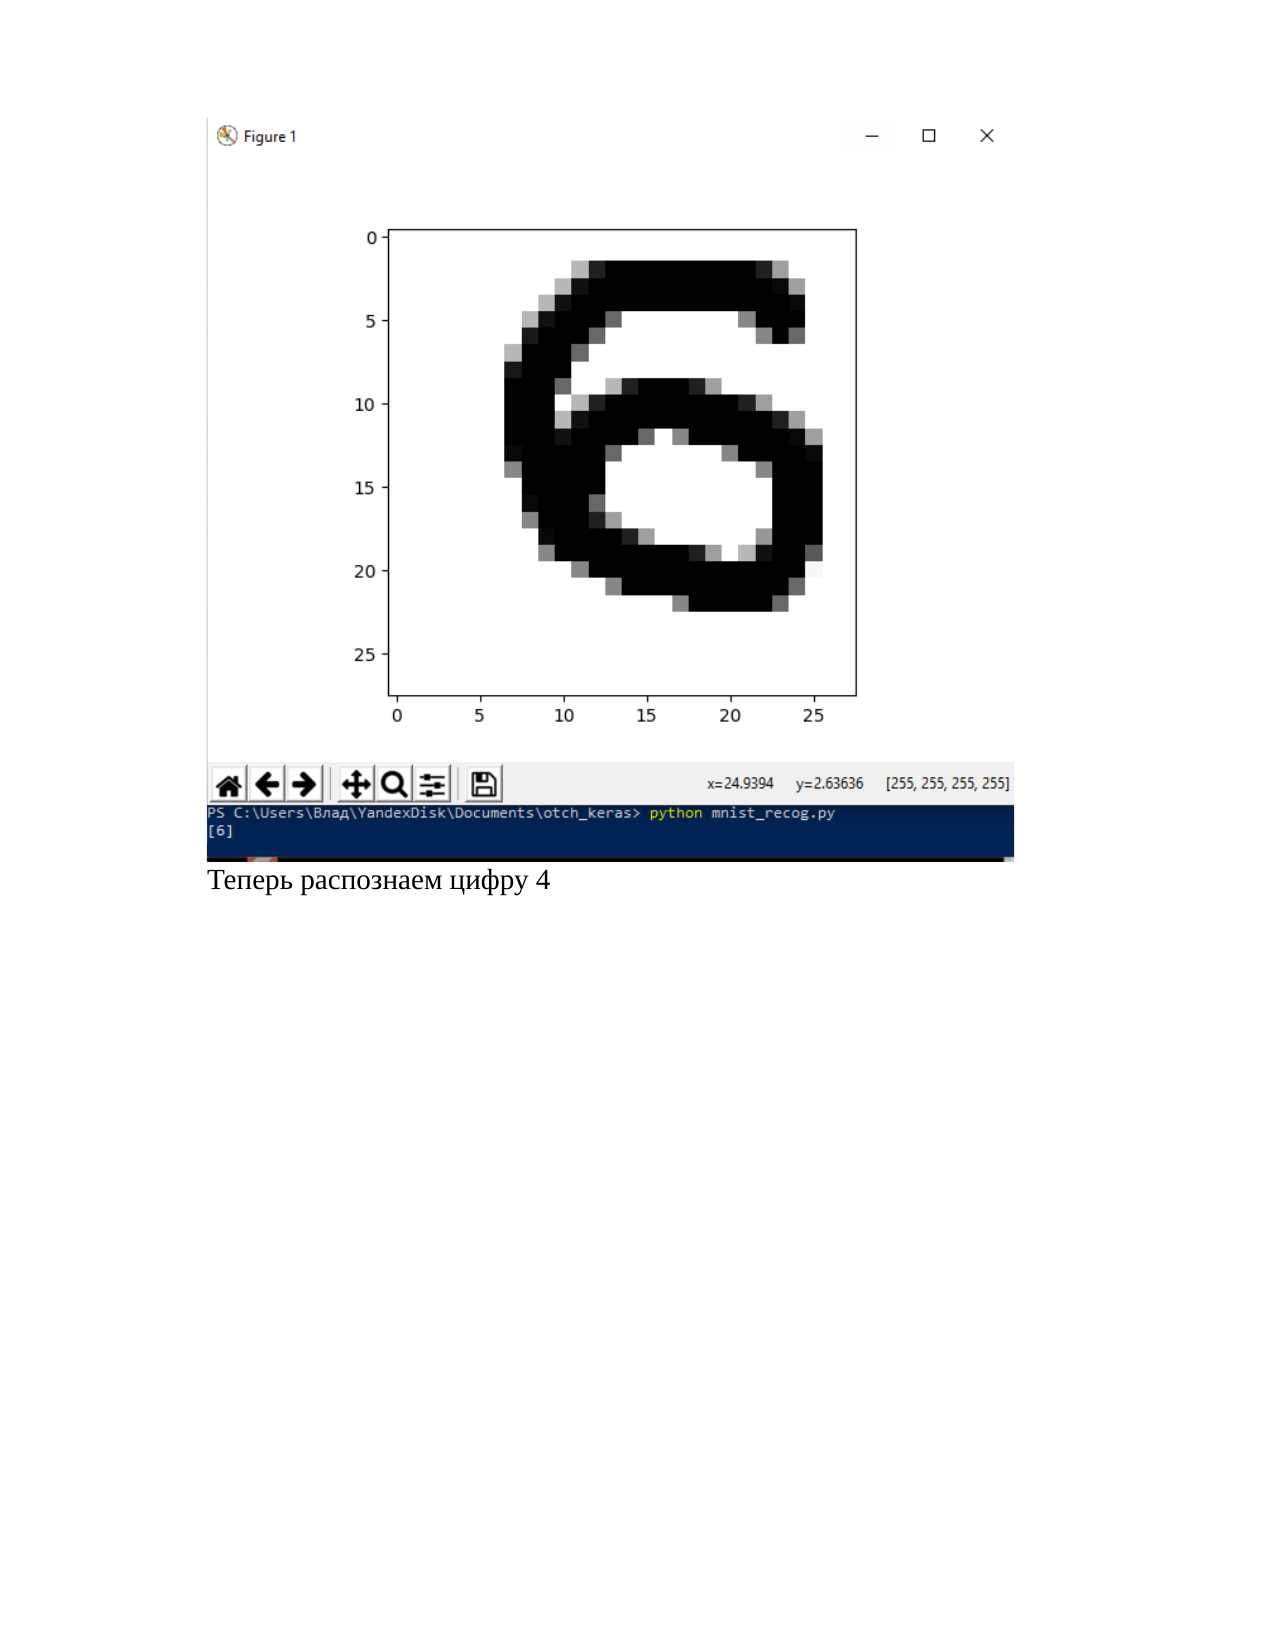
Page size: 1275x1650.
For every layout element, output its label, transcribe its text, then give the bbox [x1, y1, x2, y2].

text Теперь распознаем цифру 4 [118, 862, 1157, 896]
picture [206, 118, 1015, 862]
